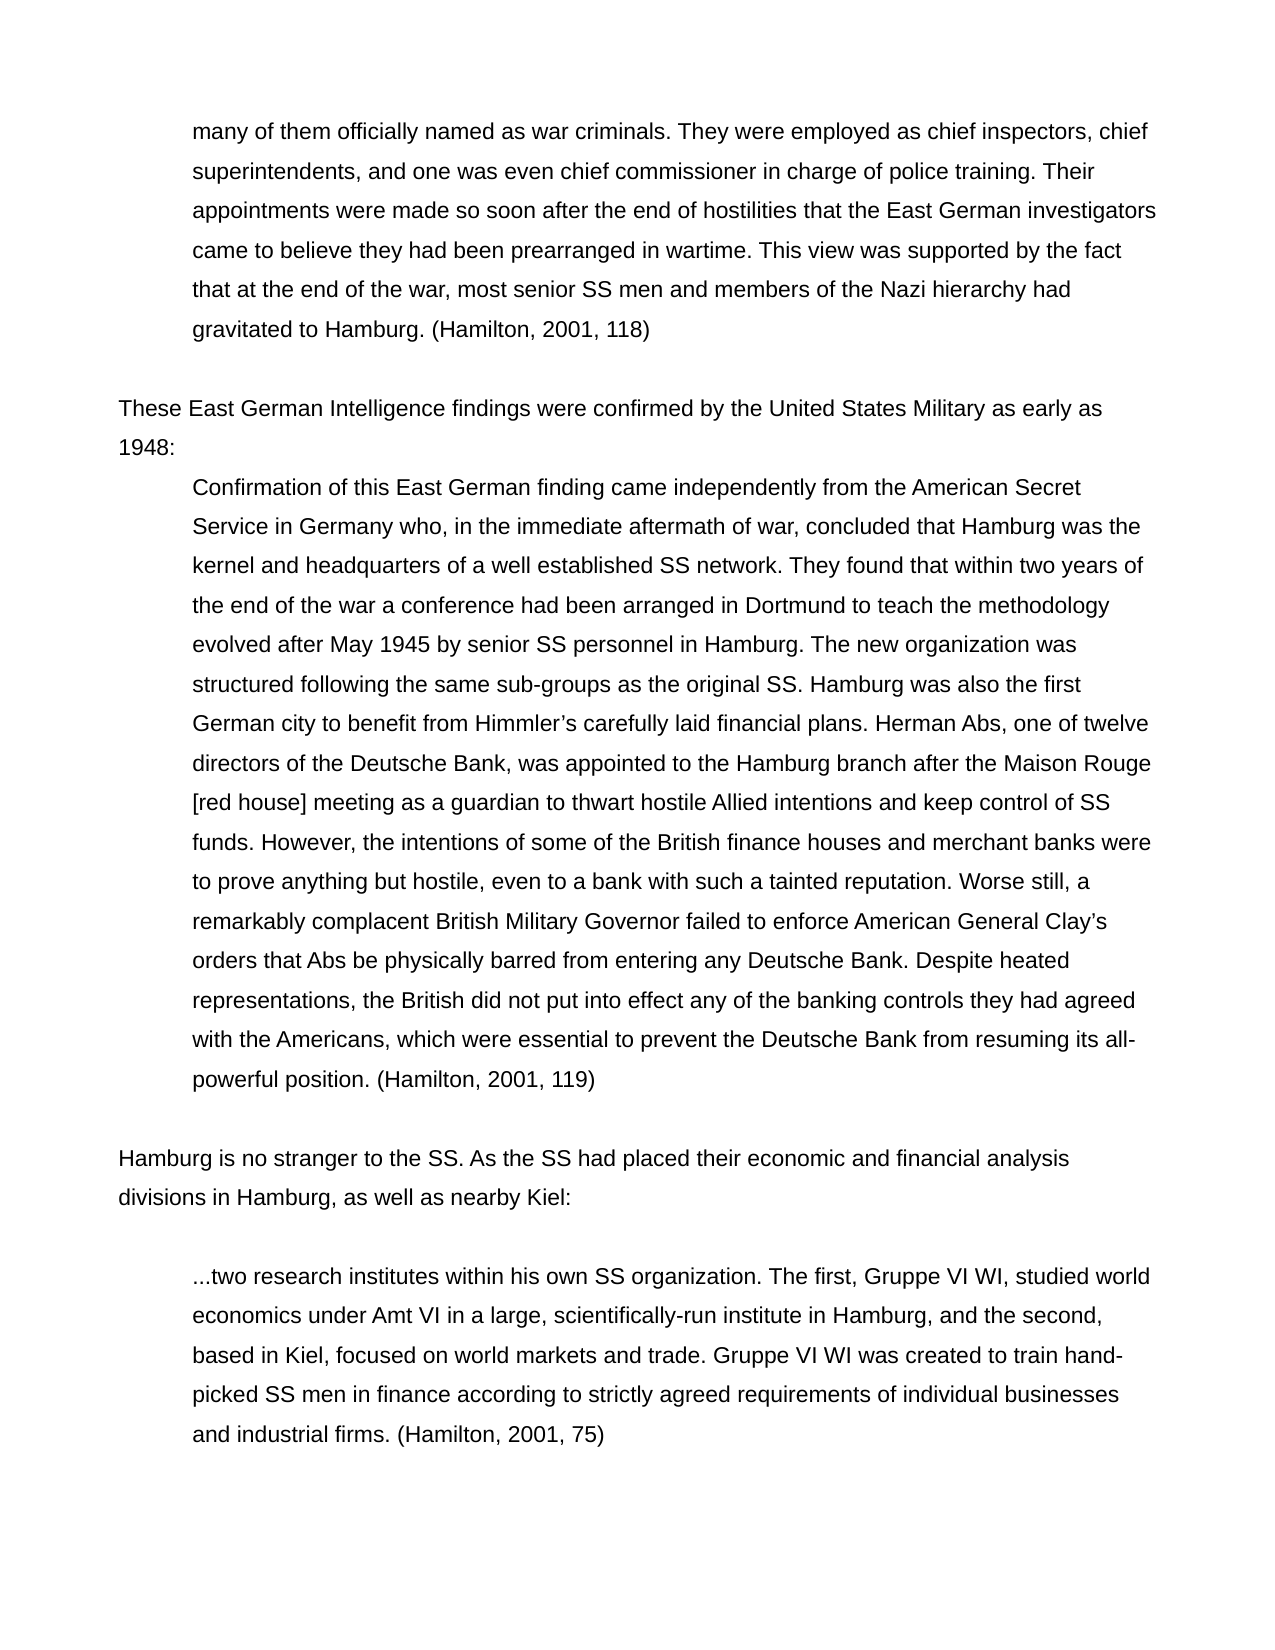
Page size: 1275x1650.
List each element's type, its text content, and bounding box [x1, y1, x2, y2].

text many of them officially named as war criminals. They were employed as chief inspectors, chief superintendents, and one was even chief commissioner in charge of police training. Their appointments were made so soon after the end of hostilities that the East German investigators came to believe they had been prearranged in wartime. This view was supported by the fact that at the end of the war, most senior SS men and members of the Nazi hierarchy had gravitated to Hamburg. (Hamilton, 2001, 118) [192, 118, 1157, 342]
text ...two research institutes within his own SS organization. The first, Gruppe VI WI, studied world economics under Amt VI in a large, scientifically-run institute in Hamburg, and the second, based in Kiel, focused on world markets and trade. Gruppe VI WI was created to train hand-picked SS men in finance according to strictly agreed requirements of individual businesses and industrial firms. (Hamilton, 2001, 75) [192, 1263, 1157, 1447]
text Confirmation of this East German finding came independently from the American Secret Service in Germany who, in the immediate aftermath of war, concluded that Hamburg was the kernel and headquarters of a well established SS network. They found that within two years of the end of the war a conference had been arranged in Dortmund to teach the methodology evolved after May 1945 by senior SS personnel in Hamburg. The new organization was structured following the same sub-groups as the original SS. Hamburg was also the first German city to benefit from Himmler’s carefully laid financial plans. Herman Abs, one of twelve directors of the Deutsche Bank, was appointed to the Hamburg branch after the Maison Rouge [red house] meeting as a guardian to thwart hostile Allied intentions and keep control of SS funds. However, the intentions of some of the British finance houses and merchant banks were to prove anything but hostile, even to a bank with such a tainted reputation. Worse still, a remarkably complacent British Military Governor failed to enforce American General Clay’s orders that Abs be physically barred from entering any Deutsche Bank. Despite heated representations, the British did not put into effect any of the banking controls they had agreed with the Americans, which were essential to prevent the Deutsche Bank from resuming its all-powerful position. (Hamilton, 2001, 119) [192, 473, 1157, 1092]
text These East German Intelligence findings were confirmed by the United States Military as early as 1948: [118, 394, 1157, 460]
text Hamburg is no stranger to the SS. As the SS had placed their economic and financial analysis divisions in Hamburg, as well as nearby Kiel: [118, 1144, 1157, 1210]
